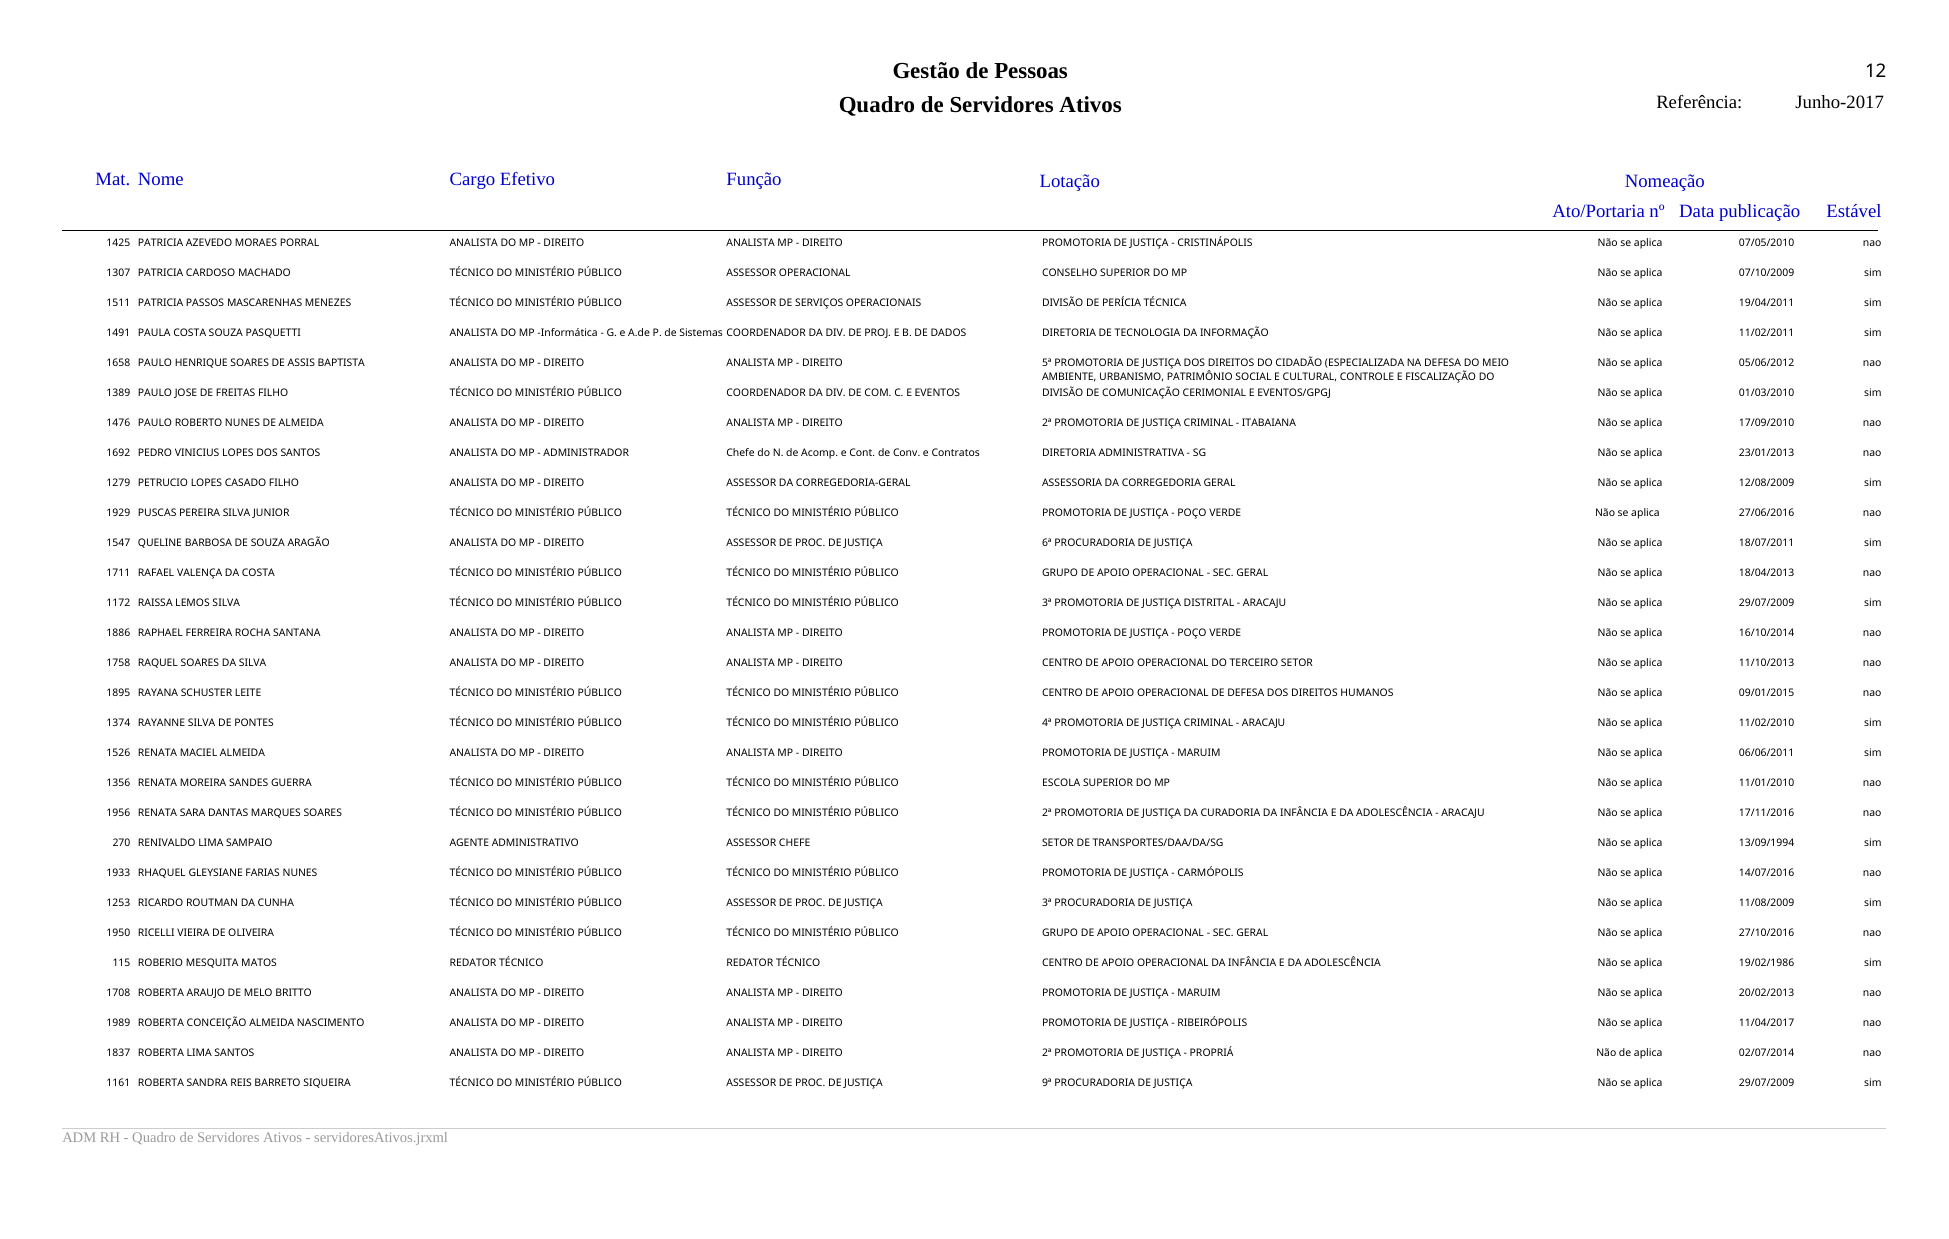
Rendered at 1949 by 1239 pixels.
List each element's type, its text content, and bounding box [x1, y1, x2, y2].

table_cell [1881, 325, 1948, 355]
table_cell [443, 505, 449, 535]
table_cell RAPHAEL FERREIRA ROCHA SANTANA [138, 625, 443, 655]
table_cell [130, 775, 138, 805]
table_cell Não se aplica [1547, 385, 1662, 415]
table_cell TÉCNICO DO MINISTÉRIO PÚBLICO [449, 895, 723, 925]
table_cell [0, 295, 68, 325]
table_cell 13/09/1994 [1662, 835, 1794, 865]
table_cell TÉCNICO DO MINISTÉRIO PÚBLICO [449, 685, 723, 715]
table_cell 12 [1731, 57, 1886, 84]
table_cell RAISSA LEMOS SILVA [138, 595, 443, 625]
table_cell TÉCNICO DO MINISTÉRIO PÚBLICO [726, 505, 1030, 535]
table_cell PATRICIA PASSOS MASCARENHAS MENEZES [138, 295, 443, 325]
table_cell [443, 925, 449, 955]
table_cell [1881, 565, 1948, 595]
table_cell 3ª PROCURADORIA DE JUSTIÇA [1042, 895, 1538, 925]
table_cell [130, 805, 138, 835]
table_cell 29/07/2009 [1662, 1075, 1794, 1105]
table_cell [130, 865, 138, 895]
table_cell [1523, 91, 1656, 124]
table_cell ANALISTA DO MP - DIREITO [449, 745, 723, 775]
table_cell PAULO ROBERTO NUNES DE ALMEIDA [138, 415, 443, 445]
table_cell [0, 91, 437, 124]
table_cell [0, 505, 68, 535]
table_cell 1956 [68, 805, 130, 835]
table_cell [1030, 685, 1042, 715]
table_cell [203, 170, 449, 198]
table_cell 1491 [68, 325, 130, 355]
table_header [0, 0, 1948, 57]
table_cell Não se aplica [1547, 445, 1662, 475]
table_cell ESCOLA SUPERIOR DO MP [1042, 775, 1538, 805]
table_cell [1886, 1128, 1948, 1152]
table_cell TÉCNICO DO MINISTÉRIO PÚBLICO [449, 595, 723, 625]
table_cell [684, 170, 726, 198]
table_cell [1794, 505, 1803, 535]
table_cell [1538, 415, 1547, 445]
table_cell 18/07/2011 [1662, 535, 1794, 565]
table_cell [1538, 625, 1547, 655]
table_cell [1794, 235, 1803, 265]
table_cell [1538, 865, 1547, 895]
table_cell [1881, 835, 1948, 865]
table_cell [1538, 895, 1547, 925]
table_cell [1030, 535, 1042, 565]
table_cell [1538, 715, 1547, 745]
table_cell RHAQUEL GLEYSIANE FARIAS NUNES [138, 865, 443, 895]
table_cell 11/04/2017 [1662, 1015, 1794, 1045]
table_cell PROMOTORIA DE JUSTIÇA - MARUIM [1042, 745, 1538, 775]
table_header Mat. [68, 168, 130, 198]
table_cell [443, 355, 449, 385]
table_cell 14/07/2016 [1662, 865, 1794, 895]
table_cell [443, 895, 449, 925]
table_cell [130, 925, 138, 955]
table_cell TÉCNICO DO MINISTÉRIO PÚBLICO [449, 565, 723, 595]
table_cell [443, 625, 449, 655]
table_cell 29/07/2009 [1662, 595, 1794, 625]
table_cell [1881, 685, 1948, 715]
table_cell [1030, 475, 1042, 505]
table_cell TÉCNICO DO MINISTÉRIO PÚBLICO [726, 775, 1030, 805]
table_cell [1800, 170, 1948, 198]
table_cell [1030, 775, 1042, 805]
table_header Cargo Efetivo [449, 168, 684, 198]
table_cell 01/03/2010 [1662, 385, 1794, 415]
table_cell [1881, 1015, 1948, 1045]
table_cell [443, 325, 449, 355]
table_cell Quadro de Servidores Ativos [437, 91, 1523, 124]
table_cell 1511 [68, 295, 130, 325]
table_cell TÉCNICO DO MINISTÉRIO PÚBLICO [726, 925, 1030, 955]
table_cell GRUPO DE APOIO OPERACIONAL - SEC. GERAL [1042, 565, 1538, 595]
table_cell PROMOTORIA DE JUSTIÇA - MARUIM [1042, 985, 1538, 1015]
table_cell [1030, 415, 1042, 445]
table_cell [1881, 200, 1948, 229]
table_cell [130, 295, 138, 325]
table_cell [1794, 925, 1803, 955]
table_cell [0, 445, 68, 475]
table_cell [0, 655, 68, 685]
table_cell ASSESSOR OPERACIONAL [726, 265, 1030, 295]
table_cell [443, 655, 449, 685]
table_cell [130, 415, 138, 445]
table_cell PETRUCIO LOPES CASADO FILHO [138, 475, 443, 505]
table_cell 1711 [68, 565, 130, 595]
table_cell [1881, 655, 1948, 685]
table_cell [443, 955, 449, 985]
table_cell TÉCNICO DO MINISTÉRIO PÚBLICO [449, 805, 723, 835]
table_cell [1794, 445, 1803, 475]
table_cell [0, 170, 68, 198]
table_cell [1030, 985, 1042, 1015]
table_cell ROBERTA SANDRA REIS BARRETO SIQUEIRA [138, 1075, 443, 1105]
table_cell [1794, 655, 1803, 685]
table_cell 11/08/2009 [1662, 895, 1794, 925]
table_cell PROMOTORIA DE JUSTIÇA - POÇO VERDE [1042, 625, 1538, 655]
table_cell ASSESSORIA DA CORREGEDORIA GERAL [1042, 475, 1538, 505]
table_cell [1881, 1045, 1948, 1075]
table_cell [0, 1075, 68, 1105]
table_cell ROBERTA ARAUJO DE MELO BRITTO [138, 985, 443, 1015]
table_cell ANALISTA DO MP - DIREITO [449, 535, 723, 565]
table_cell [1538, 295, 1547, 325]
table_cell [1538, 805, 1547, 835]
table_cell [1030, 1015, 1042, 1045]
table_cell Não se aplica [1547, 535, 1662, 565]
table_cell [1794, 595, 1803, 625]
table_cell [1030, 745, 1042, 775]
table_cell Não se aplica [1547, 715, 1662, 745]
table_cell [443, 745, 449, 775]
table_cell [443, 1075, 449, 1105]
table_cell RAYANNE SILVA DE PONTES [138, 715, 443, 745]
table_cell [130, 895, 138, 925]
table_cell [1886, 57, 1948, 84]
table_cell [1030, 445, 1042, 475]
table_cell ANALISTA DO MP - DIREITO [449, 235, 723, 265]
table_cell [0, 715, 68, 745]
table_cell 27/06/2016 [1662, 505, 1794, 535]
table_cell [130, 655, 138, 685]
table_cell 07/05/2010 [1662, 235, 1794, 265]
table_cell COORDENADOR DA DIV. DE PROJ. E B. DE DADOS [726, 325, 1030, 355]
table_cell [1794, 955, 1803, 985]
table_cell [130, 1075, 138, 1105]
table_cell TÉCNICO DO MINISTÉRIO PÚBLICO [449, 1075, 723, 1105]
table_cell ANALISTA MP - DIREITO [726, 415, 1030, 445]
table_cell Não se aplica [1547, 325, 1662, 355]
table_cell sim [1803, 295, 1881, 325]
table_cell [1794, 355, 1803, 385]
table_cell nao [1803, 655, 1881, 685]
table_cell [0, 325, 68, 355]
table_cell [0, 355, 68, 385]
table_cell [1794, 1045, 1803, 1075]
table_cell SETOR DE TRANSPORTES/DAA/DA/SG [1042, 835, 1538, 865]
table_cell DIRETORIA ADMINISTRATIVA - SG [1042, 445, 1538, 475]
table_cell [0, 805, 68, 835]
table_cell [443, 715, 449, 745]
table_cell DIVISÃO DE PERÍCIA TÉCNICA [1042, 295, 1538, 325]
table_cell TÉCNICO DO MINISTÉRIO PÚBLICO [726, 865, 1030, 895]
table_cell [443, 985, 449, 1015]
table_cell TÉCNICO DO MINISTÉRIO PÚBLICO [726, 595, 1030, 625]
table_cell Gestão de Pessoas [437, 57, 1523, 85]
table_cell [130, 985, 138, 1015]
table_cell [0, 775, 68, 805]
table_cell ASSESSOR DE PROC. DE JUSTIÇA [726, 1075, 1030, 1105]
table_cell Não se aplica [1547, 865, 1662, 895]
table_cell PEDRO VINICIUS LOPES DOS SANTOS [138, 445, 443, 475]
table_cell [130, 535, 138, 565]
table_cell [1881, 895, 1948, 925]
table_cell [443, 535, 449, 565]
table_cell [1794, 745, 1803, 775]
table_cell nao [1803, 625, 1881, 655]
table_cell [443, 775, 449, 805]
table_cell Não se aplica [1547, 805, 1662, 835]
table_cell nao [1803, 1015, 1881, 1045]
table_cell 1950 [68, 925, 130, 955]
table_cell [1881, 595, 1948, 625]
table_cell TÉCNICO DO MINISTÉRIO PÚBLICO [449, 715, 723, 745]
table_cell 1389 [68, 385, 130, 415]
table_cell [1030, 625, 1042, 655]
table_cell 2ª PROMOTORIA DE JUSTIÇA - PROPRIÁ [1042, 1045, 1538, 1075]
table_cell 9ª PROCURADORIA DE JUSTIÇA [1042, 1075, 1538, 1105]
table_cell nao [1803, 805, 1881, 835]
table_cell [443, 445, 449, 475]
table_cell 1476 [68, 415, 130, 445]
table_cell 27/10/2016 [1662, 925, 1794, 955]
table_cell ANALISTA DO MP - DIREITO [449, 655, 723, 685]
table_cell 06/06/2011 [1662, 745, 1794, 775]
table_cell [1030, 595, 1042, 625]
table_cell 18/04/2013 [1662, 565, 1794, 595]
table_cell [1030, 355, 1042, 385]
table_cell [0, 85, 1948, 91]
table_cell Não se aplica [1547, 775, 1662, 805]
table_cell PAULO JOSE DE FREITAS FILHO [138, 385, 443, 415]
table_header Função [726, 168, 803, 198]
table_cell [130, 265, 138, 295]
table_cell 6ª PROCURADORIA DE JUSTIÇA [1042, 535, 1538, 565]
table_cell [1794, 895, 1803, 925]
table_cell 20/02/2013 [1662, 985, 1794, 1015]
table_cell [0, 955, 68, 985]
table_cell 1989 [68, 1015, 130, 1045]
table_cell [1538, 325, 1547, 355]
table_cell Não se aplica [1547, 295, 1662, 325]
table_cell 07/10/2009 [1662, 265, 1794, 295]
table_cell 23/01/2013 [1662, 445, 1794, 475]
table_cell [1794, 1075, 1803, 1105]
table_cell Não se aplica [1547, 745, 1662, 775]
table_cell Não se aplica [1547, 625, 1662, 655]
table_cell [1881, 955, 1948, 985]
table_cell [0, 835, 68, 865]
table_cell nao [1803, 355, 1881, 385]
table_cell [1881, 355, 1948, 385]
table_cell ROBERTA CONCEIÇÃO ALMEIDA NASCIMENTO [138, 1015, 443, 1045]
table_cell [1881, 385, 1948, 415]
table_cell 1161 [68, 1075, 130, 1105]
table_cell ANALISTA MP - DIREITO [726, 1045, 1030, 1075]
table_cell 11/02/2010 [1662, 715, 1794, 745]
table_cell [0, 1128, 62, 1152]
table_cell 1374 [68, 715, 130, 745]
table_cell ROBERTA LIMA SANTOS [138, 1045, 443, 1075]
table_cell 1692 [68, 445, 130, 475]
table_cell [1523, 57, 1731, 84]
table_cell 2ª PROMOTORIA DE JUSTIÇA DA CURADORIA DA INFÂNCIA E DA ADOLESCÊNCIA - ARACAJU [1042, 805, 1538, 835]
table_cell 270 [68, 835, 130, 865]
table_cell [1881, 805, 1948, 835]
table_cell ANALISTA DO MP - DIREITO [449, 355, 723, 385]
table_cell ANALISTA MP - DIREITO [726, 355, 1030, 385]
table_cell RAYANA SCHUSTER LEITE [138, 685, 443, 715]
table_cell [1794, 475, 1803, 505]
table_cell 11/01/2010 [1662, 775, 1794, 805]
table_cell QUELINE BARBOSA DE SOUZA ARAGÃO [138, 535, 443, 565]
table_cell 1526 [68, 745, 130, 775]
table_cell 1837 [68, 1045, 130, 1075]
table_cell [1030, 925, 1042, 955]
table_cell 17/09/2010 [1662, 415, 1794, 445]
table_cell ANALISTA DO MP - DIREITO [449, 625, 723, 655]
table_cell PROMOTORIA DE JUSTIÇA - POÇO VERDE [1042, 505, 1538, 535]
table_cell CENTRO DE APOIO OPERACIONAL DA INFÂNCIA E DA ADOLESCÊNCIA [1042, 955, 1538, 985]
table_cell [1881, 985, 1948, 1015]
table_cell [0, 475, 68, 505]
table_cell 1758 [68, 655, 130, 685]
table_cell [803, 170, 1039, 198]
table_cell [1030, 565, 1042, 595]
table_cell [1881, 295, 1948, 325]
table_cell TÉCNICO DO MINISTÉRIO PÚBLICO [726, 565, 1030, 595]
table_cell 1547 [68, 535, 130, 565]
table_cell Não se aplica [1547, 565, 1662, 595]
table_cell 02/07/2014 [1662, 1045, 1794, 1075]
table_cell PATRICIA AZEVEDO MORAES PORRAL [138, 235, 443, 265]
table_cell [0, 235, 68, 265]
table_cell [1030, 325, 1042, 355]
table_cell Nomeação [1529, 170, 1800, 199]
table_cell [1881, 265, 1948, 295]
table_cell nao [1803, 985, 1881, 1015]
table_cell Não se aplica [1547, 235, 1662, 265]
table_cell [1538, 1075, 1547, 1105]
table_cell [1030, 955, 1042, 985]
table_cell 11/02/2011 [1662, 325, 1794, 355]
table_cell 16/10/2014 [1662, 625, 1794, 655]
table_cell 1929 [68, 505, 130, 535]
table_cell [443, 805, 449, 835]
table_cell RENATA MACIEL ALMEIDA [138, 745, 443, 775]
table_cell [443, 235, 449, 265]
table_cell GRUPO DE APOIO OPERACIONAL - SEC. GERAL [1042, 925, 1538, 955]
table_cell [443, 415, 449, 445]
table_cell TÉCNICO DO MINISTÉRIO PÚBLICO [449, 385, 723, 415]
table_cell ASSESSOR DA CORREGEDORIA-GERAL [726, 475, 1030, 505]
table_cell [1538, 445, 1547, 475]
table_cell CENTRO DE APOIO OPERACIONAL DE DEFESA DOS DIREITOS HUMANOS [1042, 685, 1538, 715]
table_cell nao [1803, 775, 1881, 805]
table_cell Não se aplica [1547, 895, 1662, 925]
table_cell [443, 295, 449, 325]
table_cell [1794, 535, 1803, 565]
table_cell 1356 [68, 775, 130, 805]
table_cell RAFAEL VALENÇA DA COSTA [138, 565, 443, 595]
table_cell TÉCNICO DO MINISTÉRIO PÚBLICO [726, 715, 1030, 745]
table_cell TÉCNICO DO MINISTÉRIO PÚBLICO [726, 805, 1030, 835]
table_cell [1881, 235, 1948, 265]
table_cell 05/06/2012 [1662, 355, 1794, 385]
table_cell [443, 1045, 449, 1075]
table_cell sim [1803, 1075, 1881, 1105]
table_cell [1030, 295, 1042, 325]
table_cell 4ª PROMOTORIA DE JUSTIÇA CRIMINAL - ARACAJU [1042, 715, 1538, 745]
table_cell Não se aplica [1547, 685, 1662, 715]
table_cell ADM RH - Quadro de Servidores Ativos - servidoresAtivos.jrxml [62, 1129, 1886, 1152]
table_cell ANALISTA MP - DIREITO [726, 625, 1030, 655]
table_cell [1538, 685, 1547, 715]
table_cell Não se aplica [1547, 955, 1662, 985]
table_cell [0, 685, 68, 715]
table_cell [130, 475, 138, 505]
table_cell nao [1803, 565, 1881, 595]
table_cell [1030, 505, 1042, 535]
table_cell sim [1803, 385, 1881, 415]
table_cell [1538, 655, 1547, 685]
table_cell sim [1803, 895, 1881, 925]
table_cell [1881, 415, 1948, 445]
table_cell DIVISÃO DE COMUNICAÇÃO CERIMONIAL E EVENTOS/GPGJ [1042, 385, 1538, 415]
table_cell TÉCNICO DO MINISTÉRIO PÚBLICO [449, 775, 723, 805]
table_cell [1794, 625, 1803, 655]
table_cell 5ª PROMOTORIA DE JUSTIÇA DOS DIREITOS DO CIDADÃO (ESPECIALIZADA NA DEFESA DO MEIO AMBIENTE, URBANISMO, PATRIMÔNIO SOCIAL E CULTURAL, CONTROLE E FISCALIZAÇÃO DO [1042, 355, 1538, 385]
table_cell [1538, 505, 1547, 535]
table_cell [0, 125, 1948, 168]
table_cell [1794, 385, 1803, 415]
table_cell sim [1803, 715, 1881, 745]
table_cell [1794, 295, 1803, 325]
table_cell 3ª PROMOTORIA DE JUSTIÇA DISTRITAL - ARACAJU [1042, 595, 1538, 625]
table_cell Não se aplica [1547, 415, 1662, 445]
table_cell [1794, 415, 1803, 445]
table_cell [1538, 355, 1547, 385]
table_cell Referência: [1656, 91, 1754, 124]
table_cell ASSESSOR DE SERVIÇOS OPERACIONAIS [726, 295, 1030, 325]
table_cell sim [1803, 535, 1881, 565]
table_cell [130, 835, 138, 865]
table_cell 1253 [68, 895, 130, 925]
table_cell ANALISTA DO MP - DIREITO [449, 415, 723, 445]
table_cell [1538, 835, 1547, 865]
table_cell [1884, 91, 1948, 124]
table_cell sim [1803, 835, 1881, 865]
table_cell ANALISTA DO MP - DIREITO [449, 1045, 723, 1075]
table_cell [0, 745, 68, 775]
table_cell nao [1803, 445, 1881, 475]
table_cell 11/10/2013 [1662, 655, 1794, 685]
table_cell 115 [68, 955, 130, 985]
table_cell [130, 355, 138, 385]
table_cell [1881, 445, 1948, 475]
table_cell ASSESSOR DE PROC. DE JUSTIÇA [726, 535, 1030, 565]
table_cell [0, 595, 68, 625]
table_cell [1538, 955, 1547, 985]
table_cell [1881, 505, 1948, 535]
table_cell Não se aplica [1547, 595, 1662, 625]
table_cell sim [1803, 595, 1881, 625]
table_cell [1030, 265, 1042, 295]
table_cell RENIVALDO LIMA SAMPAIO [138, 835, 443, 865]
table_cell [1881, 1075, 1948, 1105]
table_cell 1933 [68, 865, 130, 895]
table_cell [130, 385, 138, 415]
table_cell [130, 1015, 138, 1045]
table_cell 1307 [68, 265, 130, 295]
table_cell 1279 [68, 475, 130, 505]
table_cell 1886 [68, 625, 130, 655]
table_cell ASSESSOR CHEFE [726, 835, 1030, 865]
table_cell 1658 [68, 355, 130, 385]
table_cell Não se aplica [1547, 655, 1662, 685]
table_cell sim [1803, 475, 1881, 505]
table_cell nao [1803, 505, 1881, 535]
table_cell Junho-2017 [1756, 91, 1884, 124]
table_header Nome [138, 168, 203, 198]
table_cell Ato/Portaria nº [1529, 200, 1664, 229]
table_cell [1794, 325, 1803, 355]
table_cell [1881, 925, 1948, 955]
table_cell [1538, 1045, 1547, 1075]
table_cell [130, 715, 138, 745]
table_cell ANALISTA MP - DIREITO [726, 235, 1030, 265]
table_cell [1881, 625, 1948, 655]
table_cell 12/08/2009 [1662, 475, 1794, 505]
table_cell [1030, 715, 1042, 745]
table_cell [130, 685, 138, 715]
table_cell [1030, 1045, 1042, 1075]
table_cell sim [1803, 265, 1881, 295]
table_cell REDATOR TÉCNICO [449, 955, 723, 985]
table_cell Estável [1803, 200, 1881, 229]
table_cell [1030, 805, 1042, 835]
table_cell [443, 475, 449, 505]
table_cell Não de aplica [1547, 1045, 1662, 1075]
table_cell ANALISTA DO MP -Informática - G. e A.de P. de Sistemas [449, 325, 723, 355]
table_cell [1794, 985, 1803, 1015]
table_cell [0, 57, 437, 84]
table_cell Não se aplica [1547, 475, 1662, 505]
table_cell RICELLI VIEIRA DE OLIVEIRA [138, 925, 443, 955]
table_cell ROBERIO MESQUITA MATOS [138, 955, 443, 985]
table_cell [443, 685, 449, 715]
table_cell [0, 385, 68, 415]
table_cell ANALISTA DO MP - DIREITO [449, 1015, 723, 1045]
table_cell [1794, 775, 1803, 805]
table_cell [1030, 655, 1042, 685]
table_cell [443, 835, 449, 865]
table_cell [0, 925, 68, 955]
table_cell [1030, 835, 1042, 865]
table_cell ANALISTA MP - DIREITO [726, 985, 1030, 1015]
table_cell [1794, 865, 1803, 895]
table_cell PAULO HENRIQUE SOARES DE ASSIS BAPTISTA [138, 355, 443, 385]
table_cell [0, 200, 1529, 229]
table_cell [130, 445, 138, 475]
table_cell [1538, 745, 1547, 775]
table_cell Lotação [1039, 170, 1196, 199]
table_cell DIRETORIA DE TECNOLOGIA DA INFORMAÇÃO [1042, 325, 1538, 355]
table_cell [443, 265, 449, 295]
table_cell [1794, 565, 1803, 595]
table_cell [1794, 835, 1803, 865]
table_cell CONSELHO SUPERIOR DO MP [1042, 265, 1538, 295]
table_cell ANALISTA MP - DIREITO [726, 655, 1030, 685]
table_cell [1030, 895, 1042, 925]
table_cell [1538, 565, 1547, 595]
table_cell [130, 955, 138, 985]
table_cell nao [1803, 415, 1881, 445]
table_cell PAULA COSTA SOUZA PASQUETTI [138, 325, 443, 355]
table_cell [1538, 265, 1547, 295]
table_cell [1538, 535, 1547, 565]
table_cell [1881, 535, 1948, 565]
table_cell PROMOTORIA DE JUSTIÇA - CARMÓPOLIS [1042, 865, 1538, 895]
table_cell [130, 1045, 138, 1075]
table_cell [130, 170, 138, 198]
table_cell nao [1803, 685, 1881, 715]
table_cell TÉCNICO DO MINISTÉRIO PÚBLICO [449, 265, 723, 295]
table_cell 19/04/2011 [1662, 295, 1794, 325]
table_cell ANALISTA DO MP - DIREITO [449, 475, 723, 505]
table_cell PROMOTORIA DE JUSTIÇA - CRISTINÁPOLIS [1042, 235, 1538, 265]
table_cell [130, 565, 138, 595]
table_cell [0, 1105, 1948, 1128]
table_cell [1030, 865, 1042, 895]
table_cell 2ª PROMOTORIA DE JUSTIÇA CRIMINAL - ITABAIANA [1042, 415, 1538, 445]
table_cell [0, 625, 68, 655]
table_cell [130, 505, 138, 535]
table_cell TÉCNICO DO MINISTÉRIO PÚBLICO [449, 925, 723, 955]
table_cell COORDENADOR DA DIV. DE COM. C. E EVENTOS [726, 385, 1030, 415]
table_cell CENTRO DE APOIO OPERACIONAL DO TERCEIRO SETOR [1042, 655, 1538, 685]
table_cell [130, 745, 138, 775]
table_cell Não se aplica [1547, 925, 1662, 955]
table_cell [0, 415, 68, 445]
table_cell [1881, 865, 1948, 895]
table_cell [0, 1045, 68, 1075]
table_cell 09/01/2015 [1662, 685, 1794, 715]
table_cell [1794, 685, 1803, 715]
table_cell [1196, 170, 1529, 198]
table_cell [130, 325, 138, 355]
table_cell RENATA MOREIRA SANDES GUERRA [138, 775, 443, 805]
table_cell nao [1803, 865, 1881, 895]
table_cell [1794, 265, 1803, 295]
table_cell [130, 595, 138, 625]
table_cell PUSCAS PEREIRA SILVA JUNIOR [138, 505, 443, 535]
table_cell [443, 565, 449, 595]
table_cell nao [1803, 235, 1881, 265]
table_cell 19/02/1986 [1662, 955, 1794, 985]
table_cell TÉCNICO DO MINISTÉRIO PÚBLICO [449, 865, 723, 895]
table_cell ANALISTA MP - DIREITO [726, 745, 1030, 775]
table_cell [1794, 1015, 1803, 1045]
table_cell [0, 265, 68, 295]
table_cell ANALISTA MP - DIREITO [726, 1015, 1030, 1045]
table_cell sim [1803, 325, 1881, 355]
table_cell ASSESSOR DE PROC. DE JUSTIÇA [726, 895, 1030, 925]
table_cell Não se aplica [1547, 505, 1662, 535]
table_cell [1794, 805, 1803, 835]
table_cell 1895 [68, 685, 130, 715]
table_cell [1538, 595, 1547, 625]
table_cell Não se aplica [1547, 985, 1662, 1015]
table_cell [0, 535, 68, 565]
table_cell ANALISTA DO MP - ADMINISTRADOR [449, 445, 723, 475]
table_cell 1425 [68, 235, 130, 265]
table_cell Chefe do N. de Acomp. e Cont. de Conv. e Contratos [726, 445, 1030, 475]
table_cell [1538, 985, 1547, 1015]
table_cell ANALISTA DO MP - DIREITO [449, 985, 723, 1015]
table_cell [443, 385, 449, 415]
table_cell [443, 1015, 449, 1045]
table_cell [1030, 235, 1042, 265]
table_cell [1538, 925, 1547, 955]
table_cell [1881, 745, 1948, 775]
table_cell RAQUEL SOARES DA SILVA [138, 655, 443, 685]
table_cell Não se aplica [1547, 835, 1662, 865]
table_cell TÉCNICO DO MINISTÉRIO PÚBLICO [449, 295, 723, 325]
table_cell nao [1803, 1045, 1881, 1075]
table_cell [443, 865, 449, 895]
table_cell [0, 1015, 68, 1045]
table_cell [0, 895, 68, 925]
table_cell [1030, 1075, 1042, 1105]
table_cell [130, 235, 138, 265]
table_cell [130, 625, 138, 655]
table_cell [1881, 475, 1948, 505]
table_cell 17/11/2016 [1662, 805, 1794, 835]
table_cell Não se aplica [1547, 1015, 1662, 1045]
table_cell [0, 985, 68, 1015]
table_cell TÉCNICO DO MINISTÉRIO PÚBLICO [726, 685, 1030, 715]
table_cell [1538, 475, 1547, 505]
table_cell [1030, 385, 1042, 415]
table_cell REDATOR TÉCNICO [726, 955, 1030, 985]
table_cell 1172 [68, 595, 130, 625]
table_cell [0, 865, 68, 895]
table_cell 1708 [68, 985, 130, 1015]
table_cell [1538, 775, 1547, 805]
table_cell TÉCNICO DO MINISTÉRIO PÚBLICO [449, 505, 723, 535]
table_cell [1794, 715, 1803, 745]
table_cell [1881, 775, 1948, 805]
table_cell AGENTE ADMINISTRATIVO [449, 835, 723, 865]
table_cell PROMOTORIA DE JUSTIÇA - RIBEIRÓPOLIS [1042, 1015, 1538, 1045]
table_cell [443, 595, 449, 625]
table_cell [1538, 235, 1547, 265]
table_cell Não se aplica [1547, 355, 1662, 385]
table_cell [1538, 1015, 1547, 1045]
table_cell RENATA SARA DANTAS MARQUES SOARES [138, 805, 443, 835]
table_cell sim [1803, 955, 1881, 985]
table_cell Não se aplica [1547, 1075, 1662, 1105]
table_cell RICARDO ROUTMAN DA CUNHA [138, 895, 443, 925]
table_cell nao [1803, 925, 1881, 955]
table_cell sim [1803, 745, 1881, 775]
table_cell Data publicação [1665, 200, 1800, 229]
table_cell [0, 565, 68, 595]
table_cell [1538, 385, 1547, 415]
table_cell PATRICIA CARDOSO MACHADO [138, 265, 443, 295]
table_cell Não se aplica [1547, 265, 1662, 295]
table_cell [1881, 715, 1948, 745]
